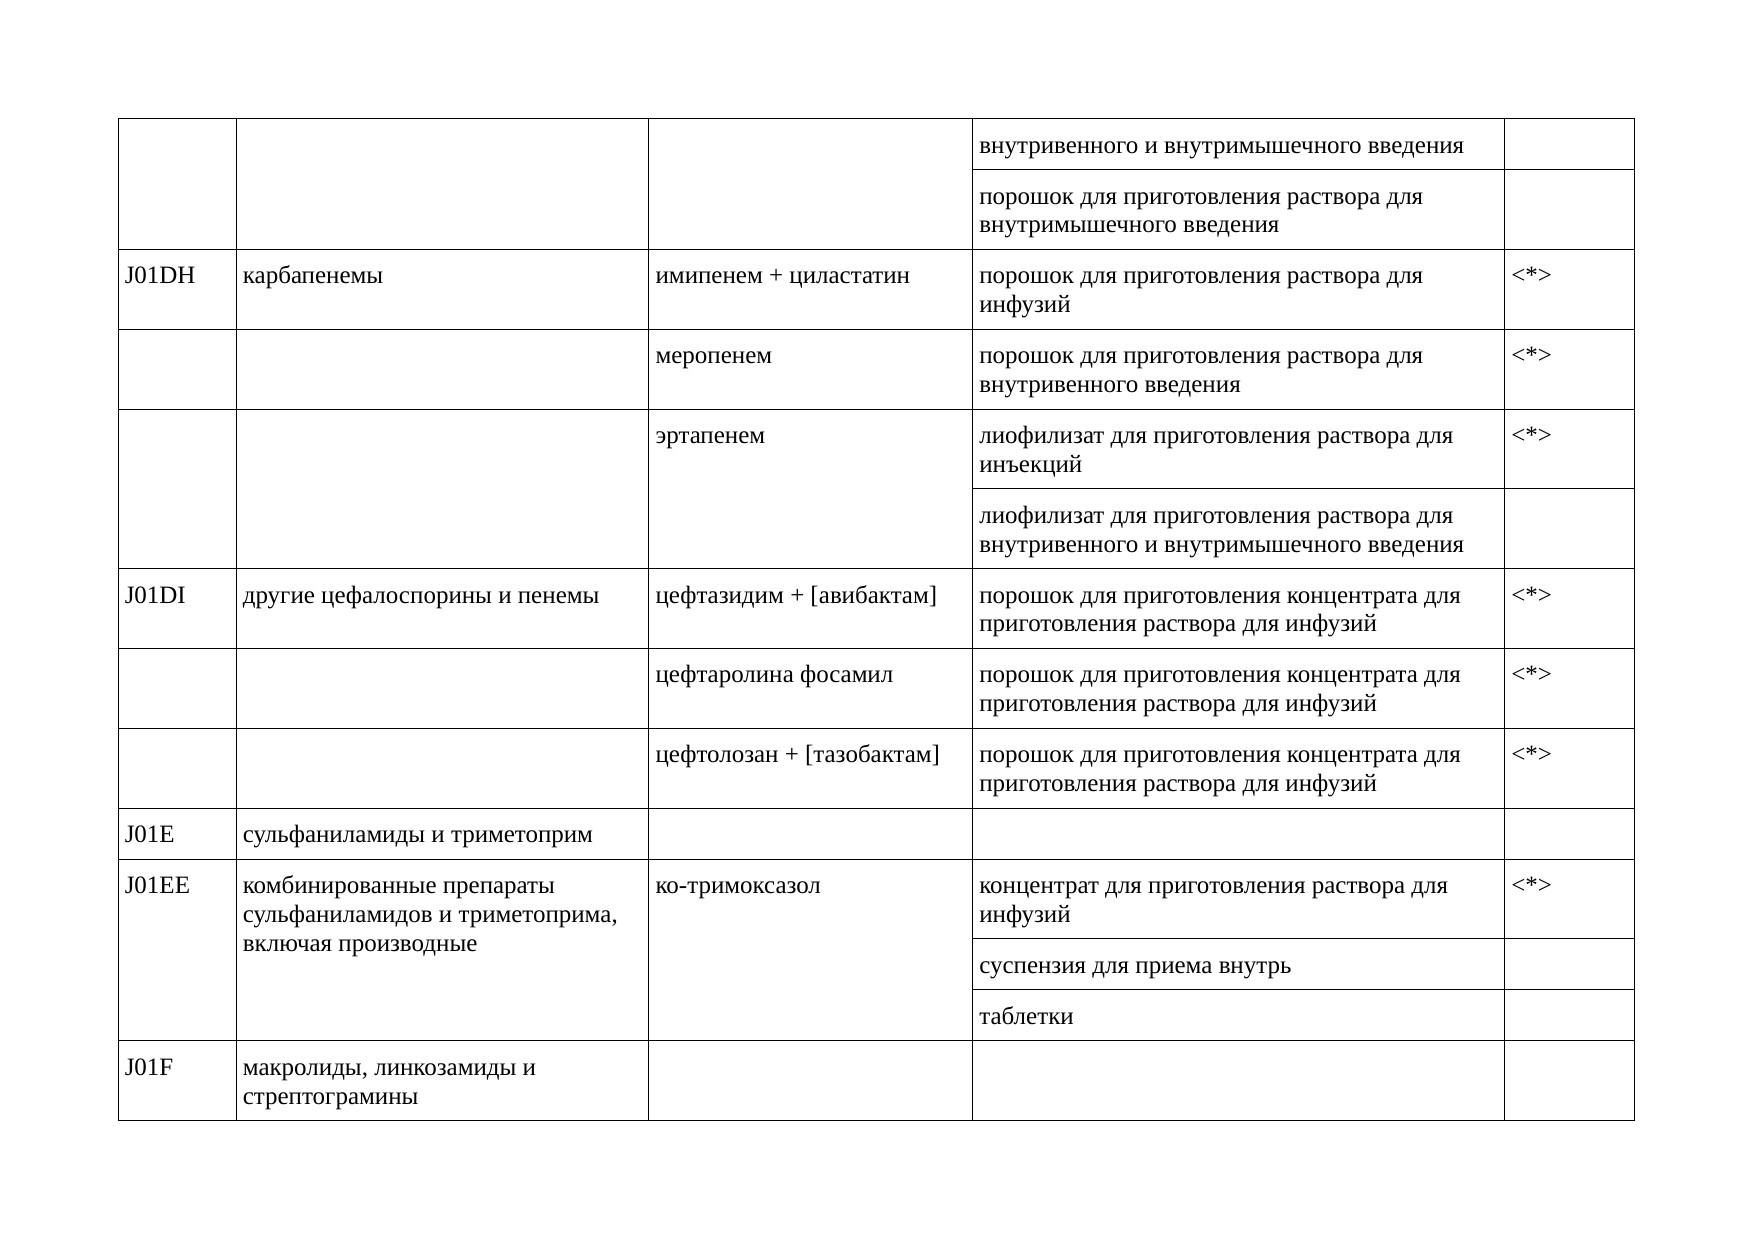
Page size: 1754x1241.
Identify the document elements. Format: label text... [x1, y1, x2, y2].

table_cell цефтаролина фосамил [649, 649, 972, 728]
table_cell [119, 119, 236, 249]
table_cell лиофилизат для приготовления раствора для инъекций [973, 410, 1504, 488]
table_cell <*> [1505, 250, 1634, 329]
table_cell таблетки [973, 990, 1504, 1040]
table_cell порошок для приготовления раствора для внутримышечного введения [973, 170, 1504, 249]
table_cell <*> [1505, 569, 1634, 648]
table_cell ко-тримоксазол [649, 860, 972, 1040]
table_cell [1505, 939, 1634, 989]
table_cell [973, 1041, 1504, 1120]
table_cell комбинированные препараты сульфаниламидов и триметоприма, включая производные [237, 860, 648, 1040]
table_cell лиофилизат для приготовления раствора для внутривенного и внутримышечного введения [973, 489, 1504, 568]
table_cell [1505, 990, 1634, 1040]
table_cell [119, 729, 236, 807]
table_cell меропенем [649, 330, 972, 408]
table_cell [237, 330, 648, 408]
table_cell [237, 119, 648, 249]
table_cell цефтолозан + [тазобактам] [649, 729, 972, 807]
table_cell порошок для приготовления раствора для инфузий [973, 250, 1504, 329]
table_cell [649, 1041, 972, 1120]
table_cell макролиды, линкозамиды и стрептограмины [237, 1041, 648, 1120]
table_cell <*> [1505, 729, 1634, 807]
table_cell J01DI [119, 569, 236, 648]
table_cell порошок для приготовления концентрата для приготовления раствора для инфузий [973, 569, 1504, 648]
table_cell [237, 410, 648, 568]
table_cell J01EE [119, 860, 236, 1040]
table_cell [237, 649, 648, 728]
table_cell порошок для приготовления концентрата для приготовления раствора для инфузий [973, 729, 1504, 807]
table_cell цефтазидим + [авибактам] [649, 569, 972, 648]
table_cell <*> [1505, 410, 1634, 488]
table_cell суспензия для приема внутрь [973, 939, 1504, 989]
table_cell [119, 649, 236, 728]
table_cell концентрат для приготовления раствора для инфузий [973, 860, 1504, 938]
table_cell [119, 330, 236, 408]
table_cell <*> [1505, 649, 1634, 728]
table_cell [649, 119, 972, 249]
table_cell <*> [1505, 860, 1634, 938]
table_cell J01E [119, 809, 236, 858]
table_cell J01F [119, 1041, 236, 1120]
table_cell [1505, 809, 1634, 858]
table_cell [1505, 170, 1634, 249]
table_cell карбапенемы [237, 250, 648, 329]
table_cell [973, 809, 1504, 858]
table_cell сульфаниламиды и триметоприм [237, 809, 648, 858]
table_cell <*> [1505, 330, 1634, 408]
table_cell порошок для приготовления концентрата для приготовления раствора для инфузий [973, 649, 1504, 728]
table_cell [119, 410, 236, 568]
table_cell порошок для приготовления раствора для внутривенного введения [973, 330, 1504, 408]
table_cell [1505, 1041, 1634, 1120]
table_cell эртапенем [649, 410, 972, 568]
table_cell другие цефалоспорины и пенемы [237, 569, 648, 648]
table_cell [237, 729, 648, 807]
table_cell имипенем + циластатин [649, 250, 972, 329]
table_cell [649, 809, 972, 858]
table_cell [1505, 119, 1634, 169]
table_cell [1505, 489, 1634, 568]
table_cell J01DH [119, 250, 236, 329]
table_cell внутривенного и внутримышечного введения [973, 119, 1504, 169]
